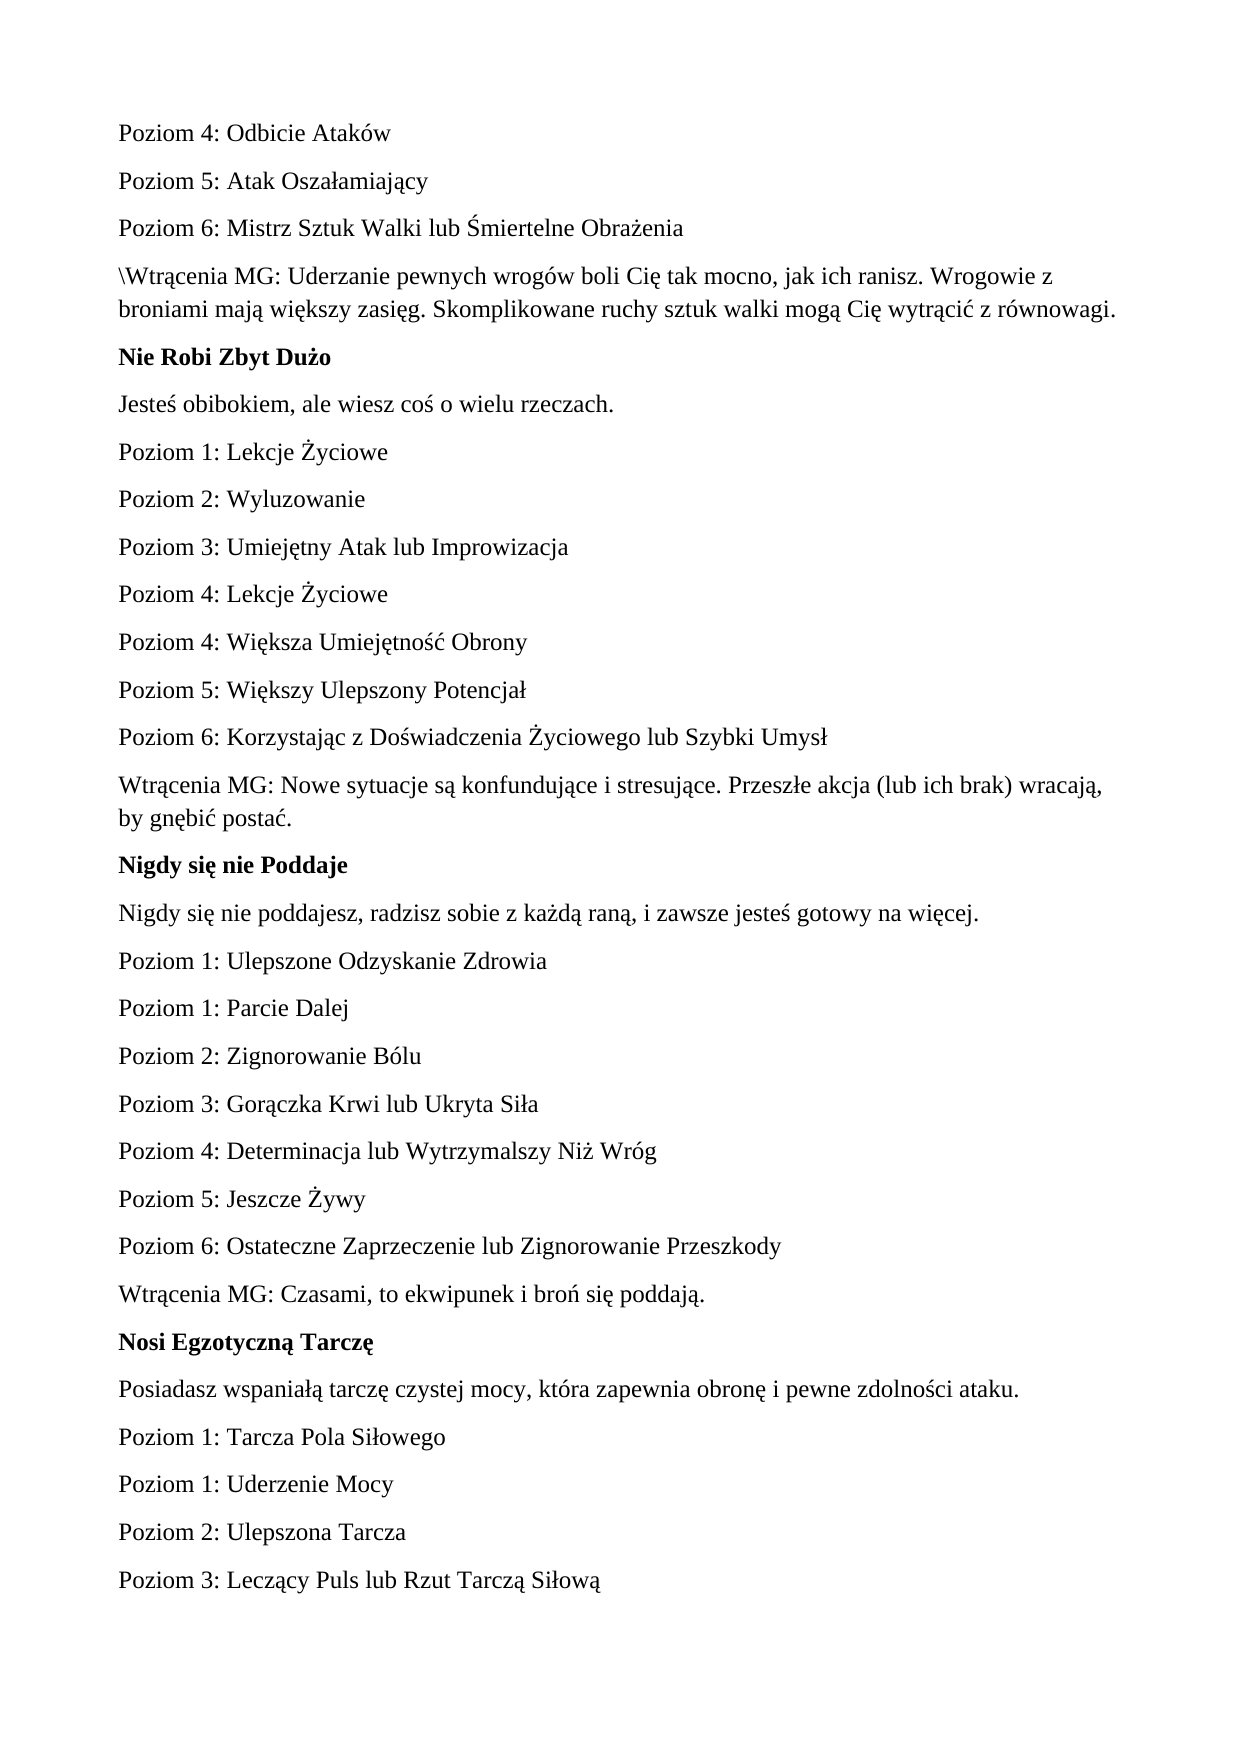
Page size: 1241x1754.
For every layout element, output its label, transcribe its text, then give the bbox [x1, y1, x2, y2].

text Poziom 2: Wyluzowanie [118, 484, 1122, 513]
text Wtrącenia MG: Czasami, to ekwipunek i broń się poddają. [118, 1279, 1122, 1308]
text Poziom 1: Parcie Dalej [118, 993, 1122, 1022]
text Poziom 1: Lekcje Życiowe [118, 437, 1122, 466]
text Wtrącenia MG: Nowe sytuacje są konfundujące i stresujące. Przeszłe akcja (lub ich brak) wracają, by gnębić postać. [118, 770, 1122, 832]
text Poziom 2: Ulepszona Tarcza [118, 1517, 1122, 1546]
text Poziom 4: Determinacja lub Wytrzymalszy Niż Wróg [118, 1136, 1122, 1165]
text Poziom 4: Większa Umiejętność Obrony [118, 627, 1122, 656]
text Nigdy się nie Poddaje [118, 851, 1122, 879]
text Poziom 1: Ulepszone Odzyskanie Zdrowia [118, 946, 1122, 974]
text Poziom 5: Atak Oszałamiający [118, 166, 1122, 194]
text Nosi Egzotyczną Tarczę [118, 1327, 1122, 1355]
text Poziom 1: Uderzenie Mocy [118, 1469, 1122, 1498]
text Poziom 2: Zignorowanie Bólu [118, 1041, 1122, 1070]
text Jesteś obibokiem, ale wiesz coś o wielu rzeczach. [118, 389, 1122, 418]
text Poziom 4: Odbicie Ataków [118, 118, 1122, 147]
text Poziom 5: Jeszcze Żywy [118, 1184, 1122, 1213]
text Poziom 6: Korzystając z Doświadczenia Życiowego lub Szybki Umysł [118, 722, 1122, 751]
text Poziom 3: Umiejętny Atak lub Improwizacja [118, 532, 1122, 561]
text Poziom 3: Gorączka Krwi lub Ukryta Siła [118, 1089, 1122, 1117]
text Poziom 6: Ostateczne Zaprzeczenie lub Zignorowanie Przeszkody [118, 1231, 1122, 1260]
text \Wtrącenia MG: Uderzanie pewnych wrogów boli Cię tak mocno, jak ich ranisz. Wrogowie z broniami mają większy zasięg. Skomplikowane ruchy sztuk walki mogą Cię wytrącić z równowagi. [118, 261, 1122, 323]
text Posiadasz wspaniałą tarczę czystej mocy, która zapewnia obronę i pewne zdolności ataku. [118, 1374, 1122, 1403]
text Poziom 5: Większy Ulepszony Potencjał [118, 675, 1122, 703]
text Nigdy się nie poddajesz, radzisz sobie z każdą raną, i zawsze jesteś gotowy na więcej. [118, 898, 1122, 927]
text Poziom 1: Tarcza Pola Siłowego [118, 1422, 1122, 1451]
text Poziom 3: Leczący Puls lub Rzut Tarczą Siłową [118, 1565, 1122, 1593]
text Nie Robi Zbyt Dużo [118, 342, 1122, 370]
text Poziom 4: Lekcje Życiowe [118, 579, 1122, 608]
text Poziom 6: Mistrz Sztuk Walki lub Śmiertelne Obrażenia [118, 213, 1122, 242]
